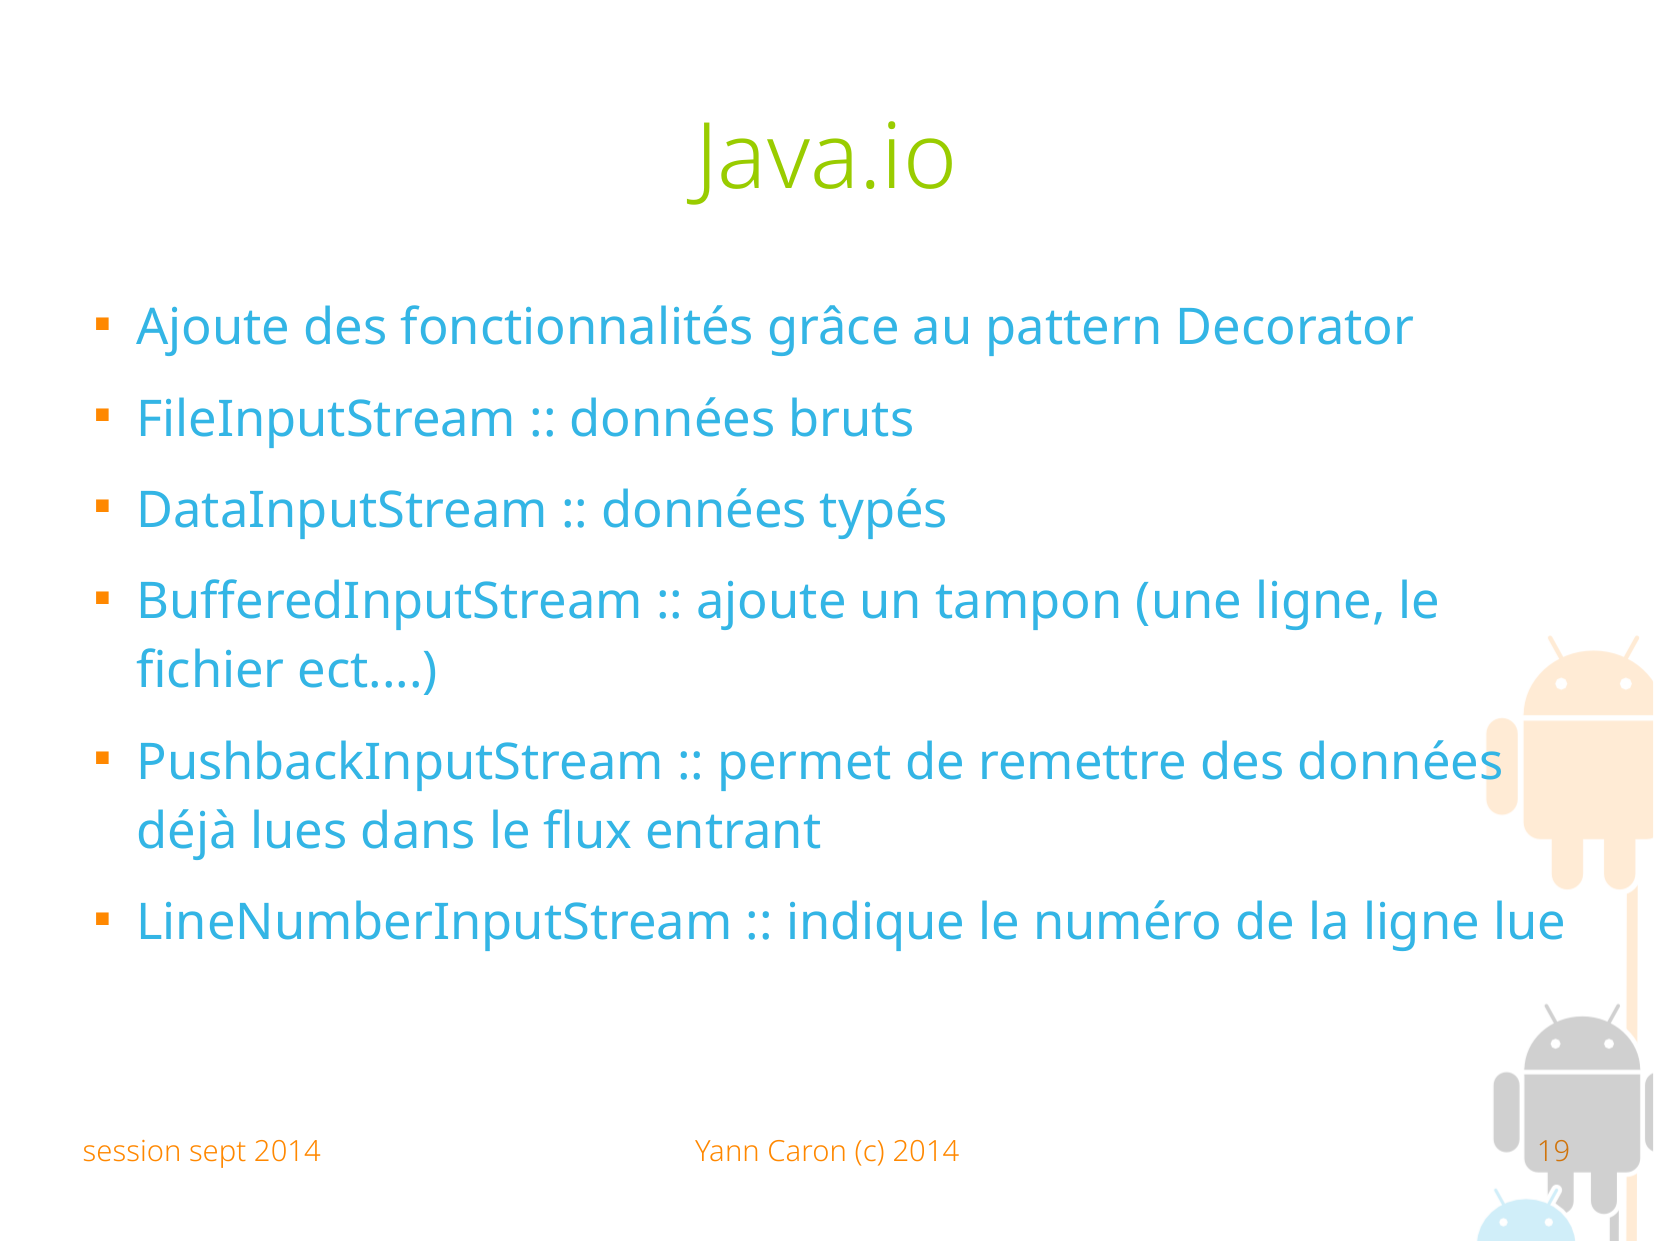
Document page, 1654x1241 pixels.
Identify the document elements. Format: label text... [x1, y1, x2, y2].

picture [240, 423, 1654, 1241]
list Ajoute des fonctionnalités grâce au pattern Decorator FileInputStream :: données bruts DataInputStream :: données typés BufferedInputStream :: ajoute un tampon (une ligne, le fichier ect....) PushbackInputStream :: permet de remettre des données déjà lues dans le flux entrant LineNumberInputStream :: indique le numéro de la ligne lue [82, 290, 1571, 1010]
title Java.io [82, 49, 1571, 257]
